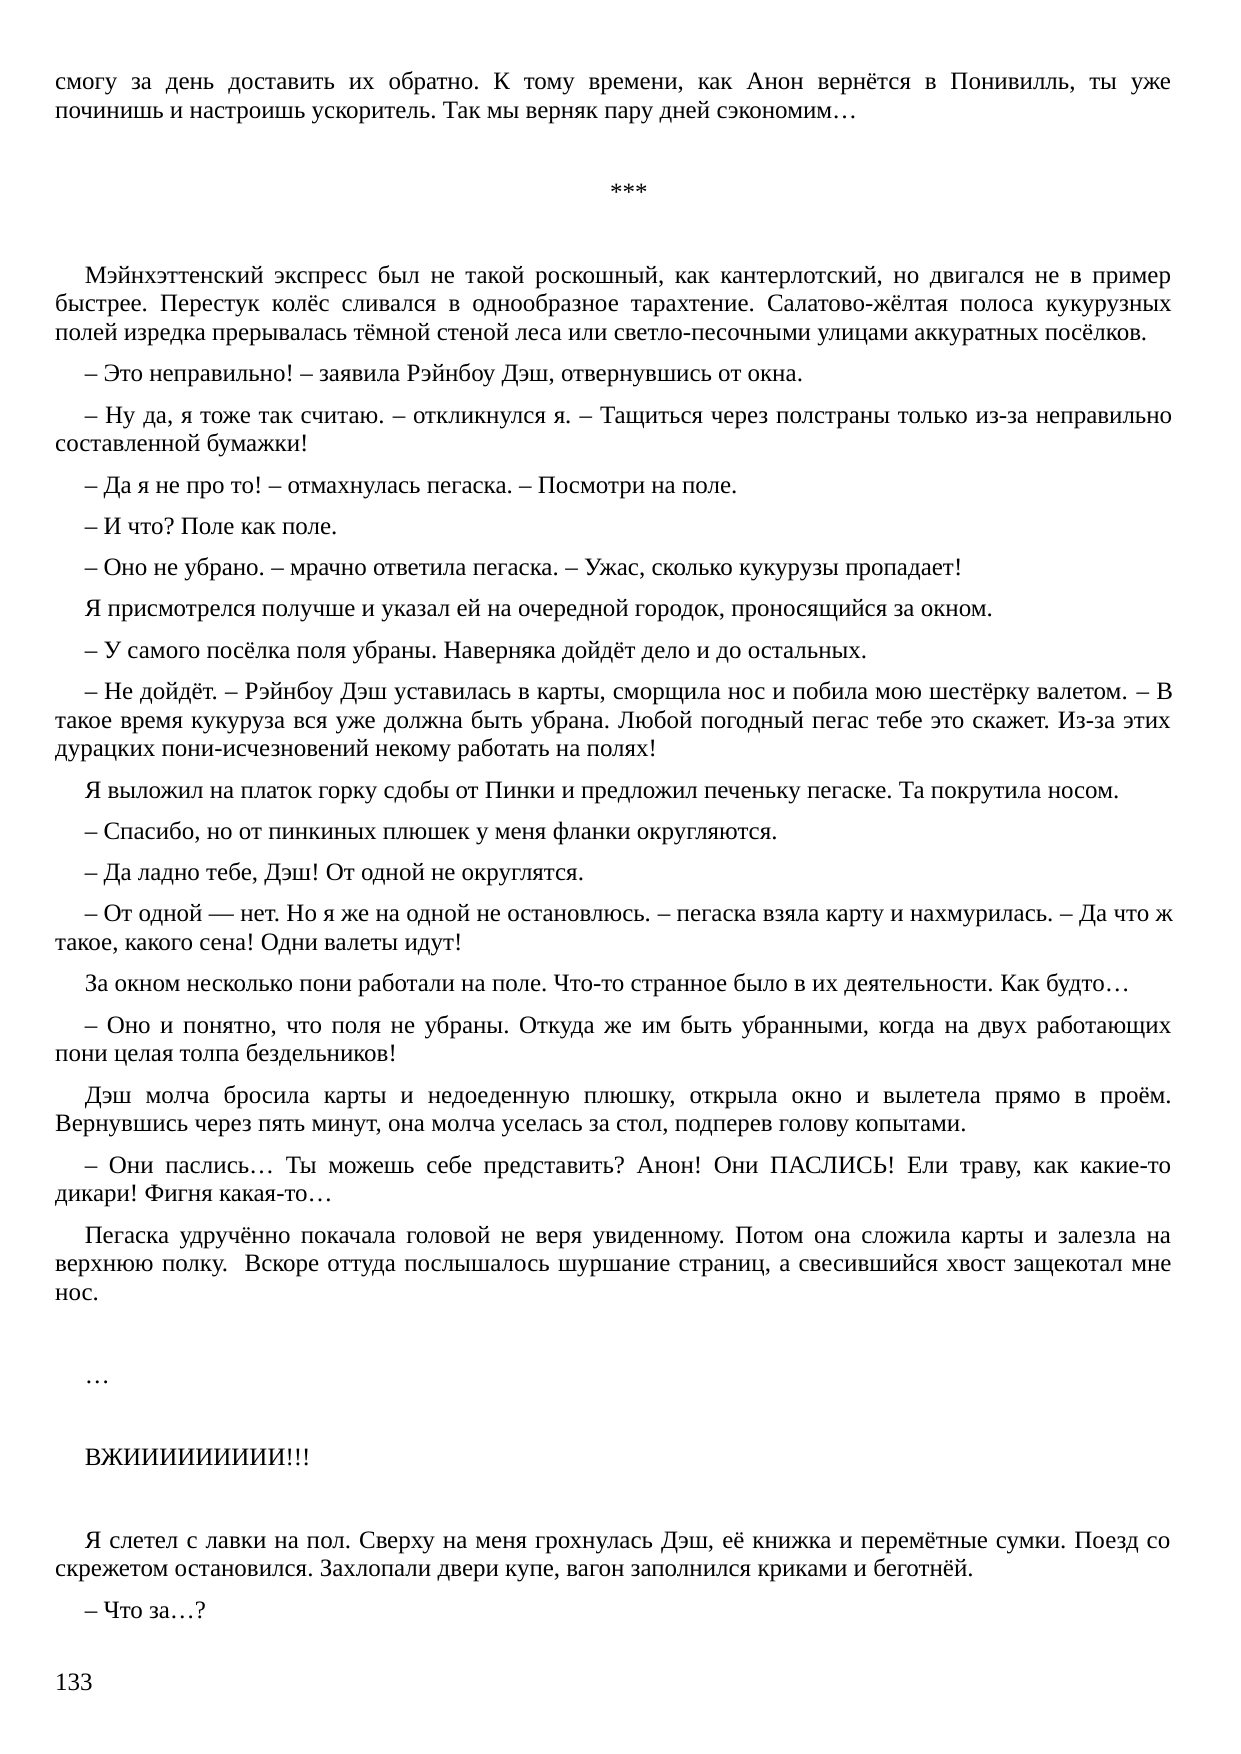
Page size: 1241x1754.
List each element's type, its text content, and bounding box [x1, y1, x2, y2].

text За окном несколько пони работали на поле. Что-то странное было в их деятельности. Как будто… [55, 968, 1173, 997]
text Дэш молча бросила карты и недоеденную плюшку, открыла окно и вылетела прямо в проём. Вернувшись через пять минут, она молча уселась за стол, подперев голову копытами. [55, 1080, 1173, 1137]
text … [55, 1360, 1173, 1388]
text смогу за день доставить их обратно. К тому времени, как Анон вернётся в Понивилль, ты уже починишь и настроишь ускоритель. Так мы верняк пару дней сэкономим… [55, 66, 1173, 123]
text – Ну да, я тоже так считаю. – откликнулся я. – Тащиться через полстраны только из-за неправильно составленной бумажки! [55, 400, 1173, 457]
text *** [55, 177, 1173, 206]
text – Оно и понятно, что поля не убраны. Откуда же им быть убранными, когда на двух работающих пони целая толпа бездельников! [55, 1010, 1173, 1067]
text – Спасибо, но от пинкиных плюшек у меня фланки округляются. [55, 816, 1173, 845]
text Я присмотрелся получше и указал ей на очередной городок, проносящийся за окном. [55, 593, 1173, 622]
text Мэйнхэттенский экспресс был не такой роскошный, как кантерлотский, но двигался не в пример быстрее. Перестук колёс сливался в однообразное тарахтение. Салатово-жёлтая полоса кукурузных полей изредка прерывалась тёмной стеной леса или светло-песочными улицами аккуратных посёлков. [55, 260, 1173, 346]
text – Не дойдёт. – Рэйнбоу Дэш уставилась в карты, сморщила нос и побила мою шестёрку валетом. – В такое время кукуруза вся уже должна быть убрана. Любой погодный пегас тебе это скажет. Из-за этих дурацких пони-исчезновений некому работать на полях! [55, 676, 1173, 762]
text Пегаска удручённо покачала головой не веря увиденному. Потом она сложила карты и залезла на верхнюю полку. Вскоре оттуда послышалось шуршание страниц, а свесившийся хвост защекотал мне нос. [55, 1220, 1173, 1306]
text – Оно не убрано. – мрачно ответила пегаска. – Ужас, сколько кукурузы пропадает! [55, 552, 1173, 581]
text Я выложил на платок горку сдобы от Пинки и предложил печеньку пегаске. Та покрутила носом. [55, 775, 1173, 803]
text ВЖИИИИИИИИИ!!! [55, 1442, 1173, 1471]
text Я слетел с лавки на пол. Сверху на меня грохнулась Дэш, её книжка и перемётные сумки. Поезд со скрежетом остановился. Захлопали двери купе, вагон заполнился криками и беготнёй. [55, 1525, 1173, 1582]
text – Да я не про то! – отмахнулась пегаска. – Посмотри на поле. [55, 470, 1173, 498]
text – Что за…? [55, 1595, 1173, 1623]
text – От одной — нет. Но я же на одной не остановлюсь. – пегаска взяла карту и нахмурилась. – Да что ж такое, какого сена! Одни валеты идут! [55, 898, 1173, 956]
text – Это неправильно! – заявила Рэйнбоу Дэш, отвернувшись от окна. [55, 358, 1173, 387]
text – И что? Поле как поле. [55, 511, 1173, 540]
text – Они паслись… Ты можешь себе представить? Анон! Они ПАСЛИСЬ! Ели траву, как какие-то дикари! Фигня какая-то… [55, 1150, 1173, 1207]
text – У самого посёлка поля убраны. Наверняка дойдёт дело и до остальных. [55, 635, 1173, 663]
text – Да ладно тебе, Дэш! От одной не округлятся. [55, 857, 1173, 886]
